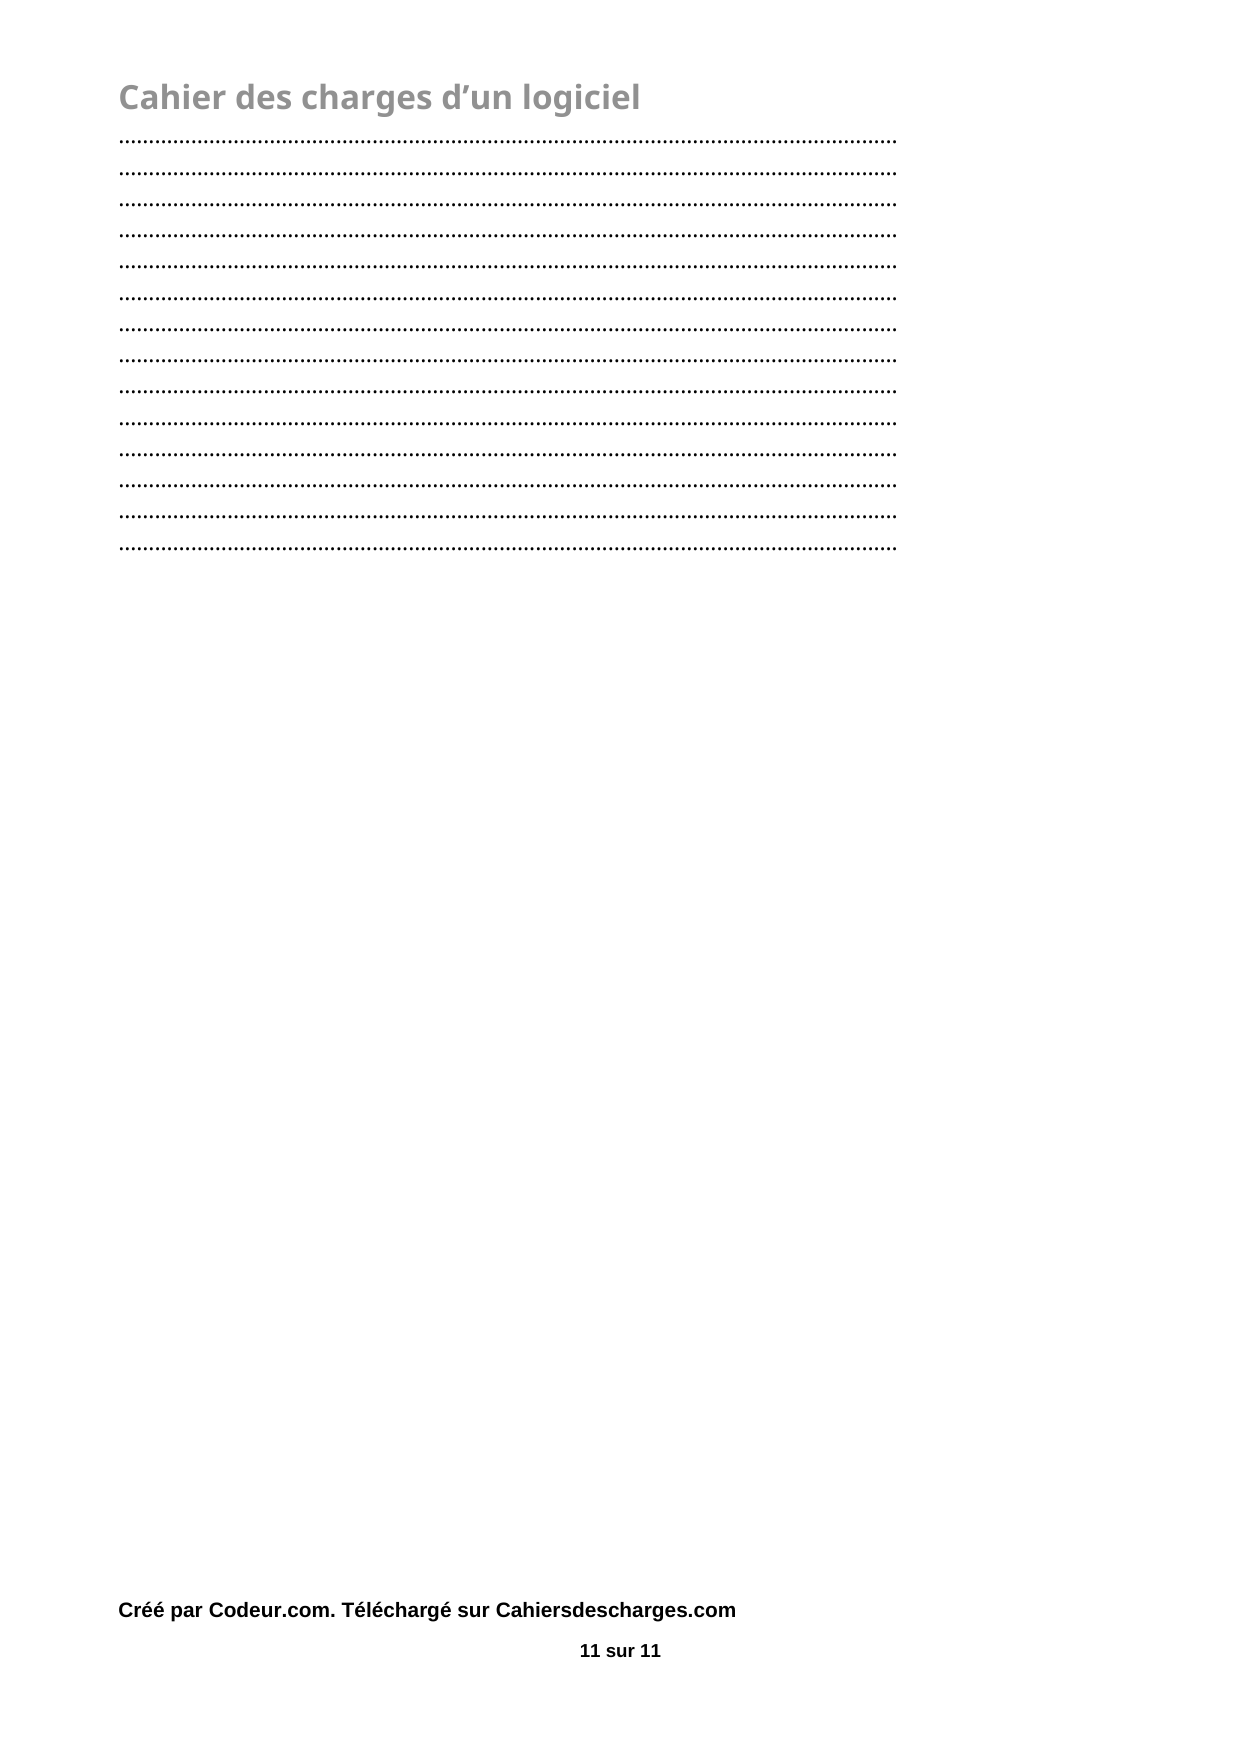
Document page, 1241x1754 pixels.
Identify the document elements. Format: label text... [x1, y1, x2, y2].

text ………………………………………………………………………………………………………………… ………………………………………………………………………………………………………………… [118, 432, 1122, 494]
text ………………………………………………………………………………………………………………… [118, 494, 1122, 526]
text ………………………………………………………………………………………………………………… [118, 307, 1122, 338]
text ………………………………………………………………………………………………………………… [118, 526, 1122, 557]
text ………………………………………………………………………………………………………………… ………………………………………………………………………………………………………………… [118, 182, 1122, 244]
text ………………………………………………………………………………………………………………… [118, 338, 1122, 369]
text ………………………………………………………………………………………………………………… [118, 119, 1122, 151]
text ………………………………………………………………………………………………………………… [118, 151, 1122, 182]
text ………………………………………………………………………………………………………………… [118, 401, 1122, 432]
text ………………………………………………………………………………………………………………… [118, 369, 1122, 401]
text ………………………………………………………………………………………………………………… ………………………………………………………………………………………………………………… [118, 244, 1122, 307]
